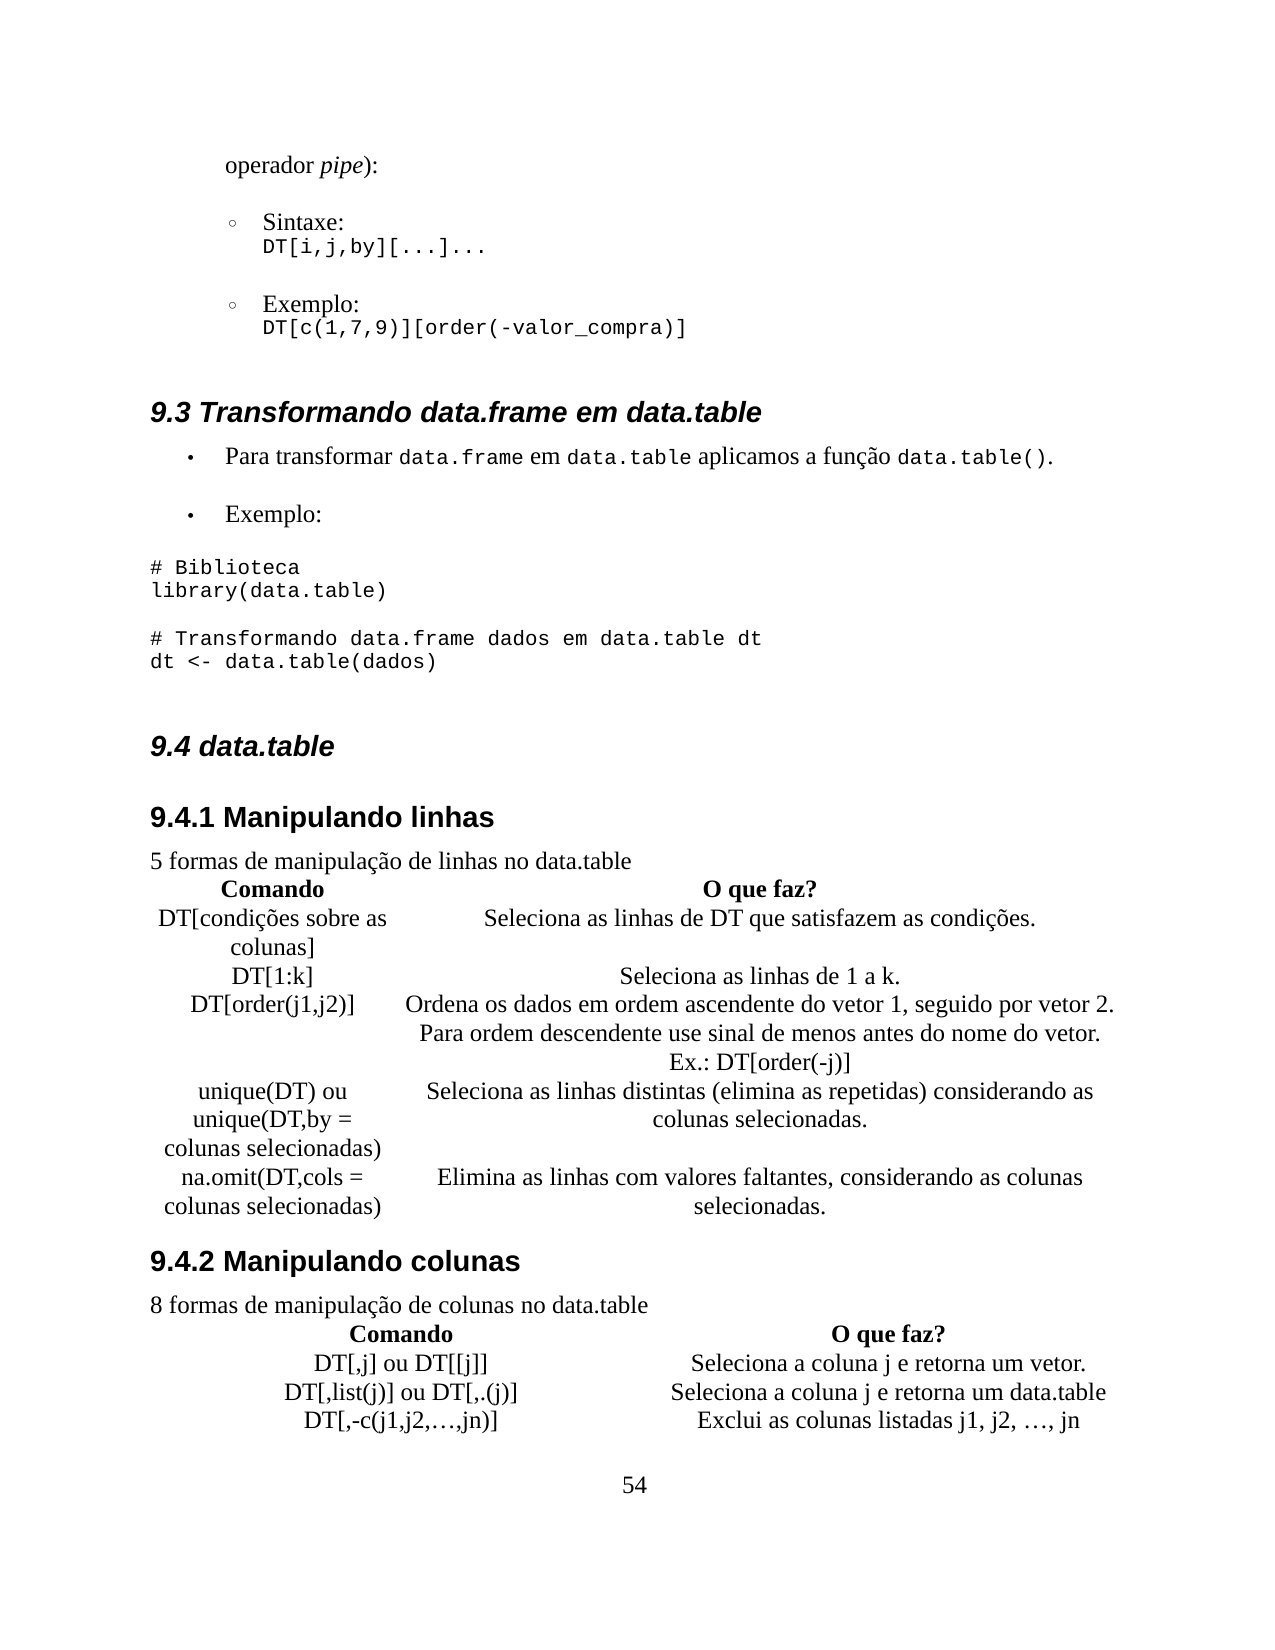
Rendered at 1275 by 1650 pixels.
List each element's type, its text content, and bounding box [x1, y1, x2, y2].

table_cell DT[1:k] [150, 961, 395, 989]
text 8 formas de manipulação de colunas no data.table [150, 1291, 1125, 1319]
table_cell DT[,-c(j1,j2,…,jn)] [150, 1406, 652, 1434]
table_header Comando [150, 1319, 652, 1348]
table_cell DT[order(j1,j2)] [150, 990, 395, 1076]
table_cell na.omit(DT,cols = colunas selecionadas) [150, 1162, 395, 1219]
text 5 formas de manipulação de linhas no data.table [150, 846, 1125, 874]
table_cell Seleciona a coluna j e retorna um data.table [652, 1377, 1125, 1406]
table_cell DT[,j] ou DT[[j]] [150, 1348, 652, 1377]
table_cell Exclui as colunas listadas j1, j2, …, jn [652, 1406, 1125, 1434]
list Exemplo: DT[c(1,7,9)][order(-valor_compra)] [225, 289, 1125, 370]
text library(data.table) [150, 580, 1125, 604]
table_cell DT[condições sobre as colunas] [150, 903, 395, 961]
list Sintaxe: DT[i,j,by][...]... [225, 207, 1125, 289]
list Para transformar data.frame em data.table aplicamos a função data.table(). [187, 441, 1125, 499]
table_cell Seleciona as linhas distintas (elimina as repetidas) considerando as colunas selecionadas. [395, 1076, 1125, 1162]
text # Transformando data.frame dados em data.table dt [150, 628, 1125, 651]
table_cell Seleciona as linhas de 1 a k. [395, 961, 1125, 989]
table_header O que faz? [395, 875, 1125, 903]
table_header Comando [150, 875, 395, 903]
table_cell unique(DT) ou unique(DT,by = colunas selecionadas) [150, 1076, 395, 1162]
list operador pipe): [187, 150, 1125, 207]
table_cell DT[,list(j)] ou DT[,.(j)] [150, 1377, 652, 1406]
text # Biblioteca [150, 557, 1125, 580]
table_cell Seleciona as linhas de DT que satisfazem as condições. [395, 903, 1125, 961]
subtitle 9.4 data.table [150, 729, 1125, 762]
subtitle 9.4.1 Manipulando linhas [150, 800, 1125, 833]
subtitle 9.4.2 Manipulando colunas [150, 1244, 1125, 1278]
table_cell Ordena os dados em ordem ascendente do vetor 1, seguido por vetor 2. Para ordem descendente use sinal de menos antes do nome do vetor. Ex.: DT[order(-j)] [395, 990, 1125, 1076]
table_header O que faz? [652, 1319, 1125, 1348]
table_cell Seleciona a coluna j e retorna um vetor. [652, 1348, 1125, 1377]
subtitle 9.3 Transformando data.frame em data.table [150, 395, 1125, 428]
text dt <- data.table(dados) [150, 651, 1125, 675]
table_cell Elimina as linhas com valores faltantes, considerando as colunas selecionadas. [395, 1162, 1125, 1219]
list Exemplo: [187, 499, 1125, 557]
